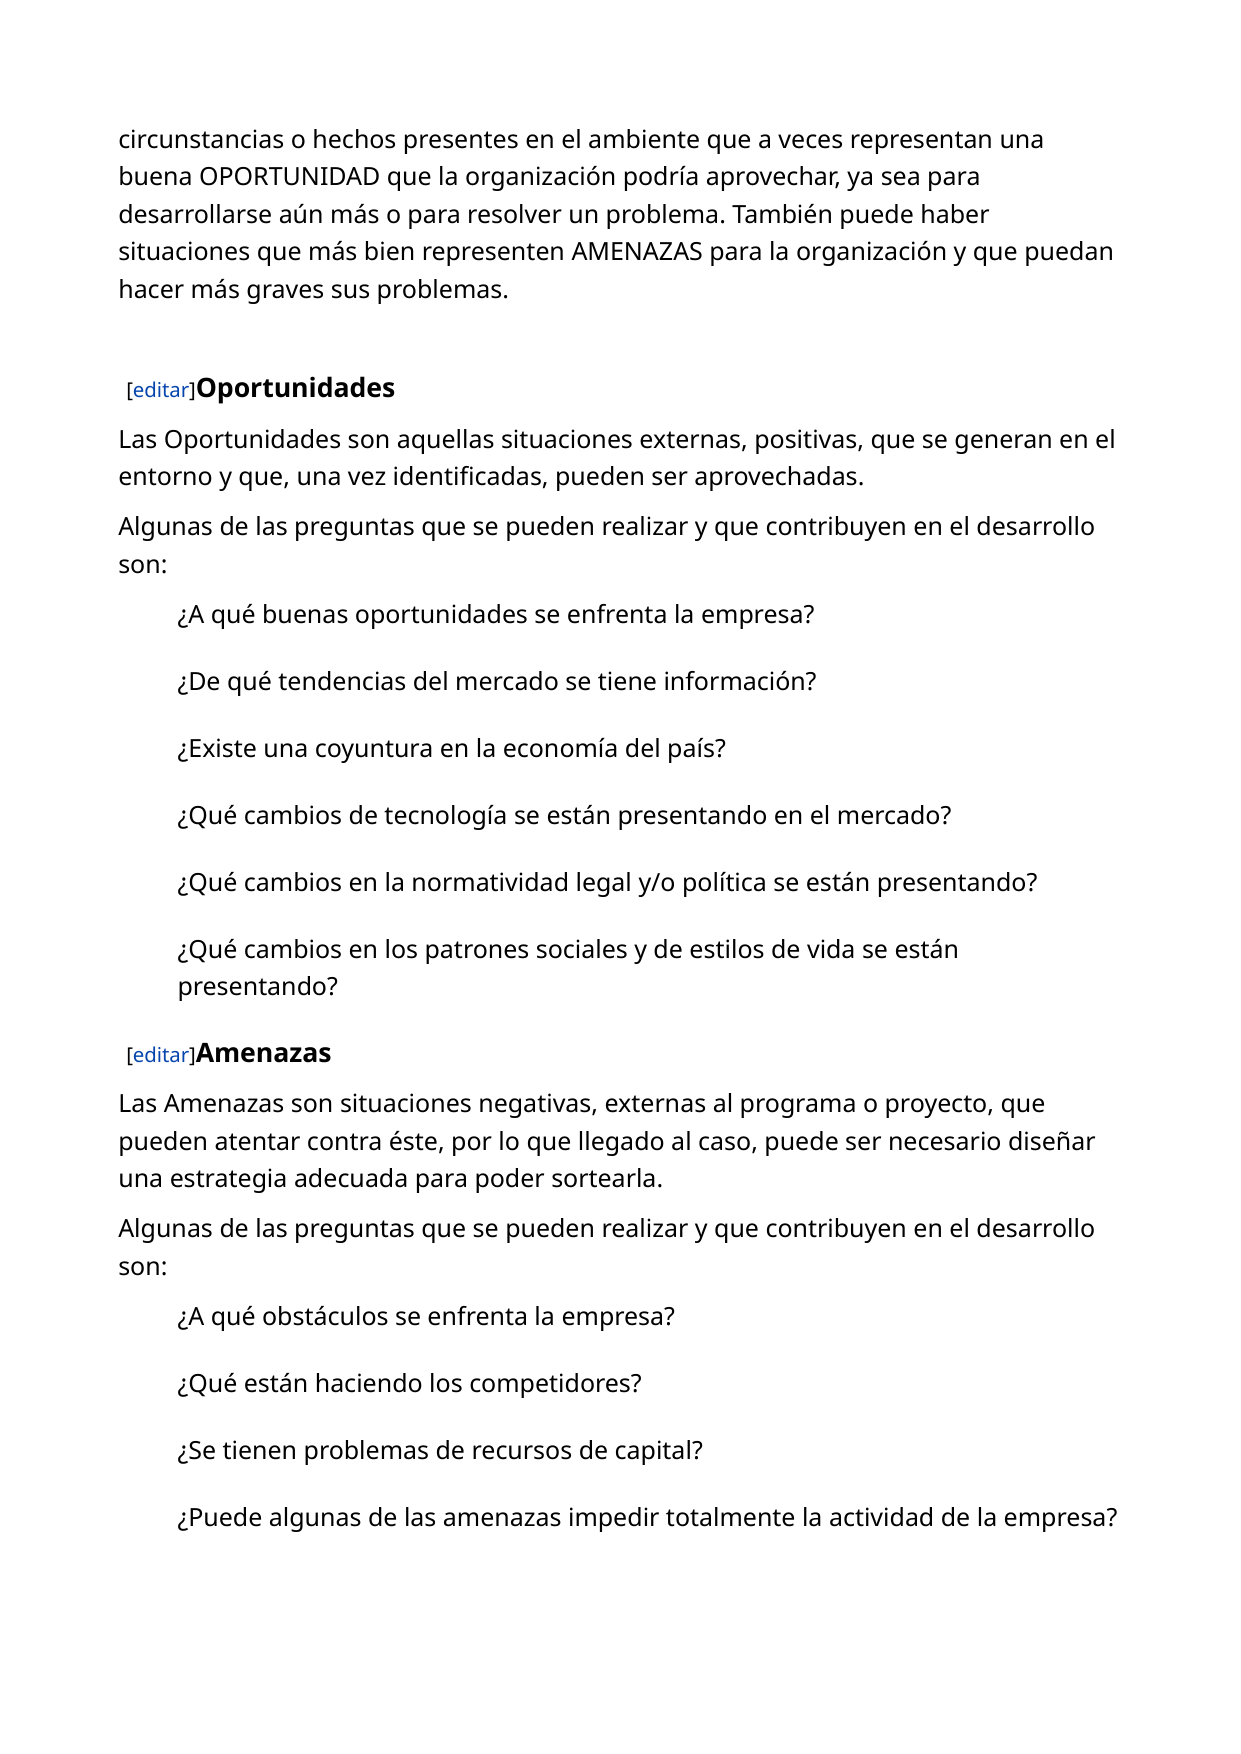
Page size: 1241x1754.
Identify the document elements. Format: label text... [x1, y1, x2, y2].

list ¿De qué tendencias del mercado se tiene información? [177, 660, 1122, 698]
list ¿Qué cambios en los patrones sociales y de estilos de vida se están presentando? [177, 928, 1122, 1003]
subtitle [editar]Amenazas [126, 1032, 1122, 1070]
subtitle [editar]Oportunidades [126, 368, 1122, 406]
list ¿Qué cambios en la normatividad legal y/o política se están presentando? [177, 861, 1122, 898]
list ¿Puede algunas de las amenazas impedir totalmente la actividad de la empresa? [177, 1496, 1122, 1533]
list ¿A qué obstáculos se enfrenta la empresa? [177, 1295, 1122, 1332]
list ¿Qué están haciendo los competidores? [177, 1362, 1122, 1399]
list ¿Qué cambios de tecnología se están presentando en el mercado? [177, 794, 1122, 832]
list ¿A qué buenas oportunidades se enfrenta la empresa? [177, 593, 1122, 631]
text Algunas de las preguntas que se pueden realizar y que contribuyen en el desarrollo son: [118, 506, 1122, 581]
list ¿Existe una coyuntura en la economía del país? [177, 727, 1122, 764]
list ¿Se tienen problemas de recursos de capital? [177, 1429, 1122, 1466]
text Las Amenazas son situaciones negativas, externas al programa o proyecto, que pueden atentar contra éste, por lo que llegado al caso, puede ser necesario diseñar una estrategia adecuada para poder sortearla. [118, 1082, 1122, 1195]
text circunstancias o hechos presentes en el ambiente que a veces representan una buena OPORTUNIDAD que la organización podría aprovechar, ya sea para desarrollarse aún más o para resolver un problema. También puede haber situaciones que más bien representen AMENAZAS para la organización y que puedan hacer más graves sus problemas. [118, 118, 1122, 306]
text Algunas de las preguntas que se pueden realizar y que contribuyen en el desarrollo son: [118, 1207, 1122, 1282]
text Las Oportunidades son aquellas situaciones externas, positivas, que se generan en el entorno y que, una vez identificadas, pueden ser aprovechadas. [118, 418, 1122, 493]
